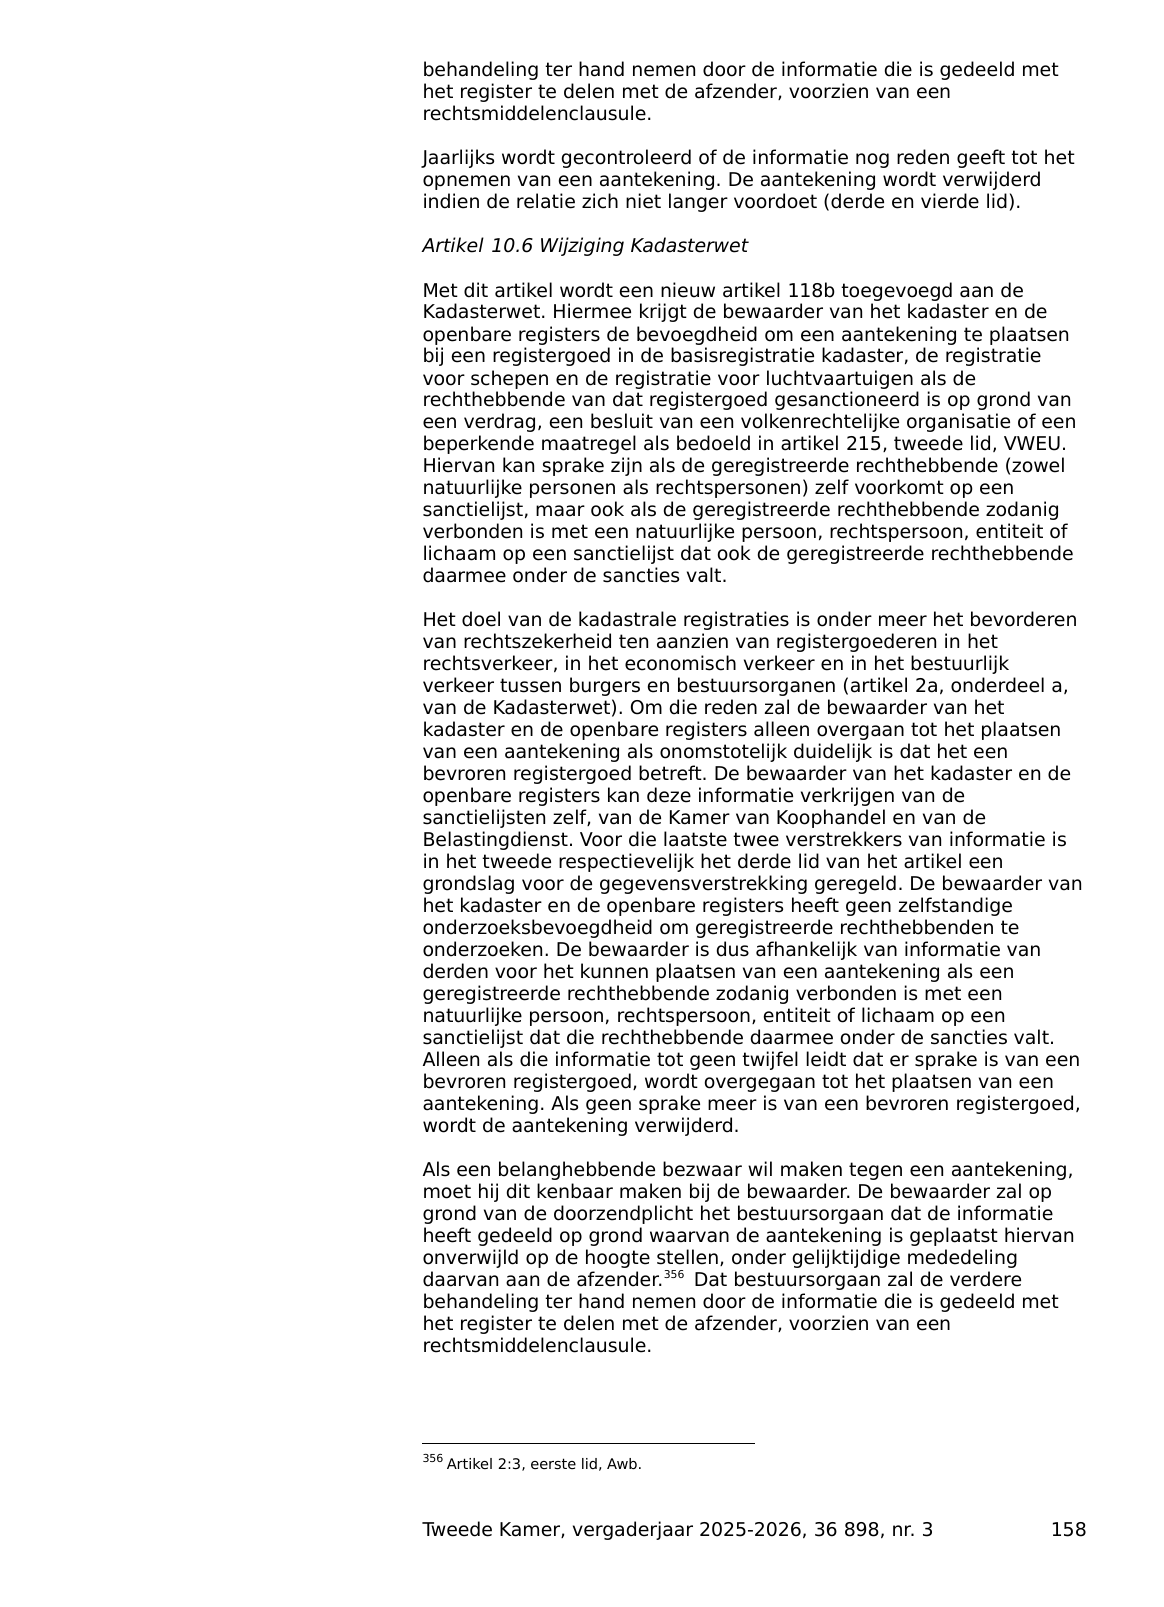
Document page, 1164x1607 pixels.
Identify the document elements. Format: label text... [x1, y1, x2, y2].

text Als een belanghebbende bezwaar wil maken tegen een aantekening, moet hij dit kenbaar maken bij de bewaarder. De bewaarder zal op grond van de doorzendplicht het bestuursorgaan dat de informatie heeft gedeeld op grond waarvan de aantekening is geplaatst hiervan onverwijld op de hoogte stellen, onder gelijktijdige mededeling daarvan aan de afzender. Dat bestuursorgaan zal de verdere behandeling ter hand nemen door de informatie die is gedeeld met het register te delen met de afzender, voorzien van een rechtsmiddelenclausule. [422, 1159, 1087, 1357]
text Het doel van de kadastrale registraties is onder meer het bevorderen van rechtszekerheid ten aanzien van registergoederen in het rechtsverkeer, in het economisch verkeer en in het bestuurlijk verkeer tussen burgers en bestuursorganen (artikel 2a, onderdeel a, van de Kadasterwet). Om die reden zal de bewaarder van het kadaster en de openbare registers alleen overgaan tot het plaatsen van een aantekening als onomstotelijk duidelijk is dat het een bevroren registergoed betreft. De bewaarder van het kadaster en de openbare registers kan deze informatie verkrijgen van de sanctielijsten zelf, van de Kamer van Koophandel en van de Belastingdienst. Voor die laatste twee verstrekkers van informatie is in het tweede respectievelijk het derde lid van het artikel een grondslag voor de gegevensverstrekking geregeld. De bewaarder van het kadaster en de openbare registers heeft geen zelfstandige onderzoeksbevoegdheid om geregistreerde rechthebbenden te onderzoeken. De bewaarder is dus afhankelijk van informatie van derden voor het kunnen plaatsen van een aantekening als een geregistreerde rechthebbende zodanig verbonden is met een natuurlijke persoon, rechtspersoon, entiteit of lichaam op een sanctielijst dat die rechthebbende daarmee onder de sancties valt. Alleen als die informatie tot geen twijfel leidt dat er sprake is van een bevroren registergoed, wordt overgegaan tot het plaatsen van een aantekening. Als geen sprake meer is van een bevroren registergoed, wordt de aantekening verwijderd. [422, 609, 1087, 1137]
subtitle Artikel 10.6 Wijziging Kadasterwet [422, 235, 1087, 257]
text Artikel 2:3, eerste lid, Awb. [422, 1452, 1087, 1474]
text Jaarlijks wordt gecontroleerd of de informatie nog reden geeft tot het opnemen van een aantekening. De aantekening wordt verwijderd indien de relatie zich niet langer voordoet (derde en vierde lid). [422, 147, 1087, 213]
text behandeling ter hand nemen door de informatie die is gedeeld met het register te delen met de afzender, voorzien van een rechtsmiddelenclausule. [422, 59, 1087, 125]
text Met dit artikel wordt een nieuw artikel 118b toegevoegd aan de Kadasterwet. Hiermee krijgt de bewaarder van het kadaster en de openbare registers de bevoegdheid om een aantekening te plaatsen bij een registergoed in de basisregistratie kadaster, de registratie voor schepen en de registratie voor luchtvaartuigen als de rechthebbende van dat registergoed gesanctioneerd is op grond van een verdrag, een besluit van een volkenrechtelijke organisatie of een beperkende maatregel als bedoeld in artikel 215, tweede lid, VWEU. Hiervan kan sprake zijn als de geregistreerde rechthebbende (zowel natuurlijke personen als rechtspersonen) zelf voorkomt op een sanctielijst, maar ook als de geregistreerde rechthebbende zodanig verbonden is met een natuurlijke persoon, rechtspersoon, entiteit of lichaam op een sanctielijst dat ook de geregistreerde rechthebbende daarmee onder de sancties valt. [422, 279, 1087, 587]
